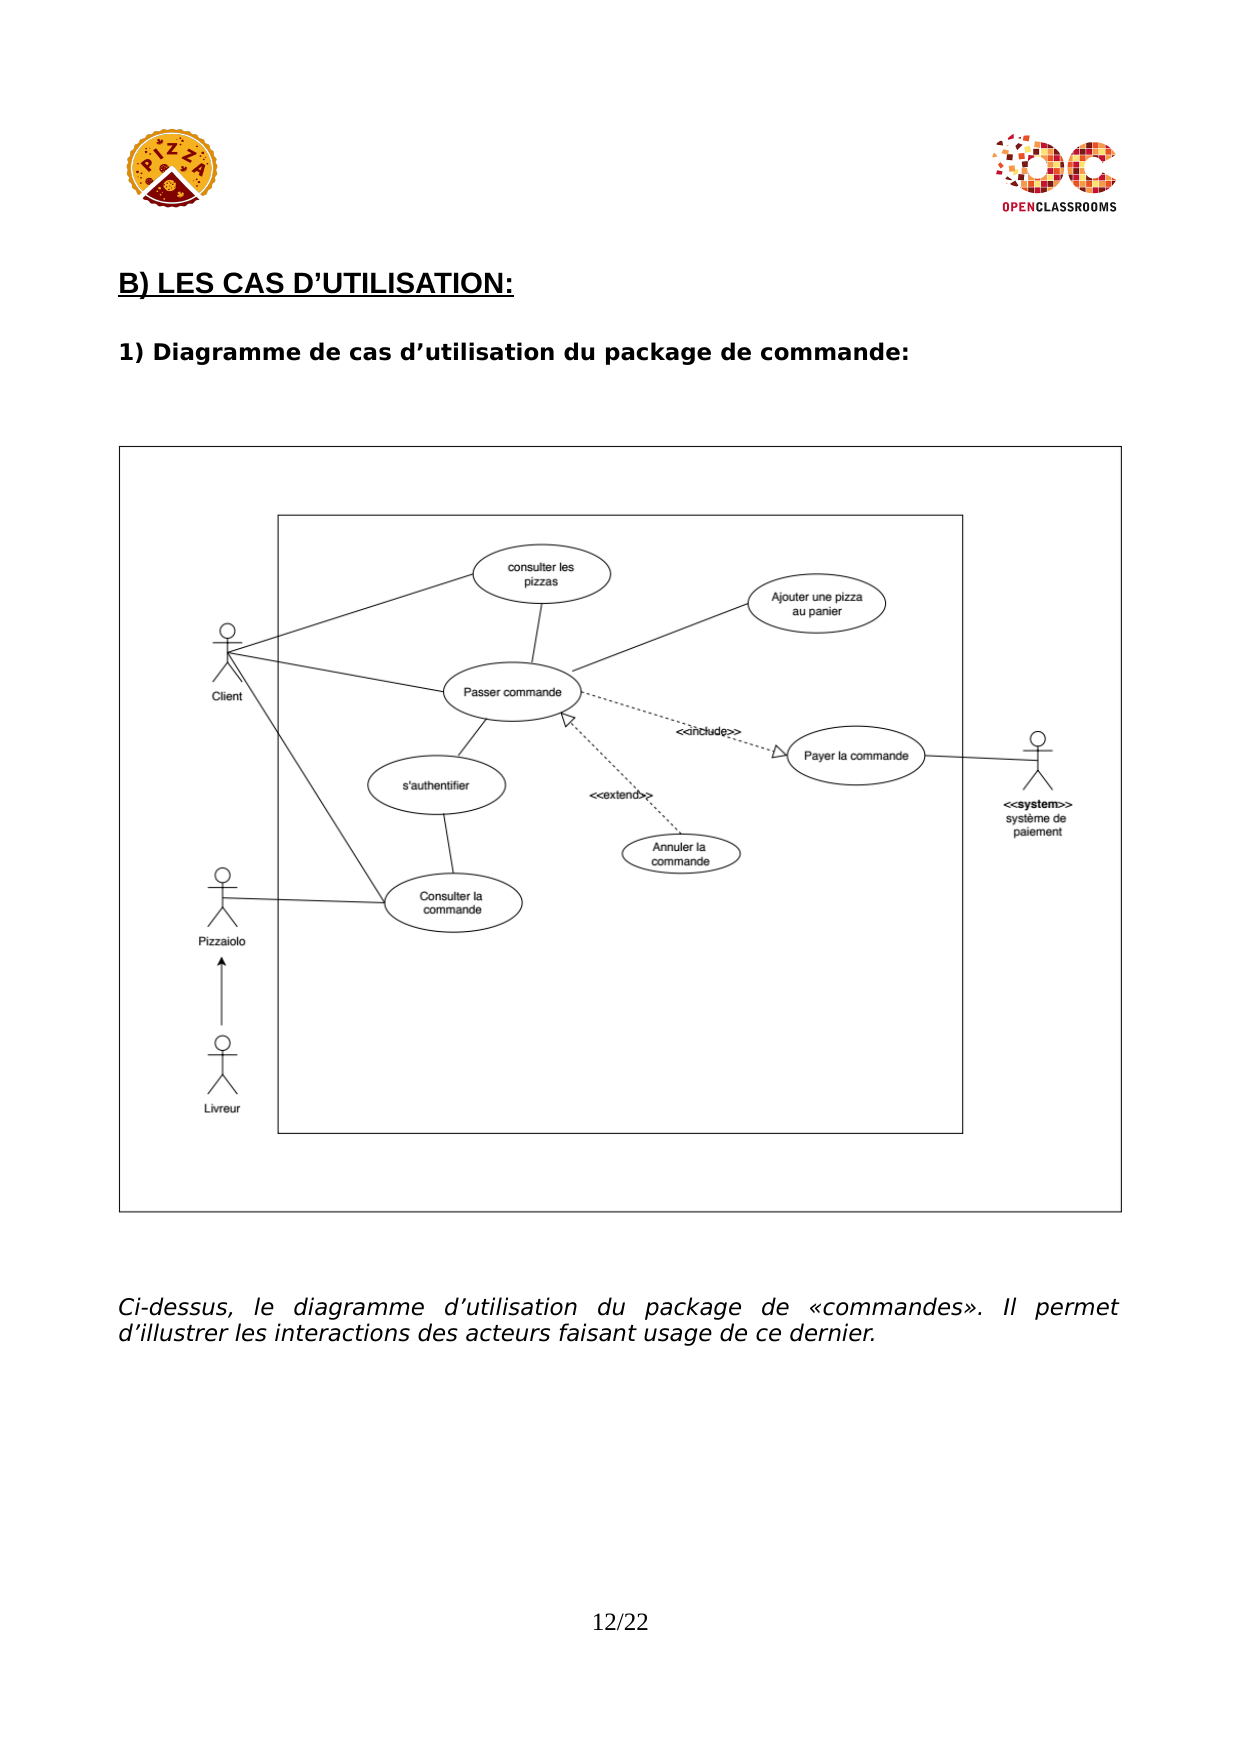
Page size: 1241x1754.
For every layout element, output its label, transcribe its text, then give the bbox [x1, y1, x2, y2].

picture [987, 125, 1121, 220]
picture [118, 445, 1123, 1214]
subtitle B) LES CAS D’UTILISATION: [118, 266, 1122, 300]
text 1) Diagramme de cas d’utilisation du package de commande: [118, 339, 1122, 366]
picture [117, 120, 227, 216]
text Ci-dessus, le diagramme d’utilisation du package de «commandes». Il permet d’illustrer les interactions des acteurs faisant usage de ce dernier. [118, 1294, 1122, 1347]
